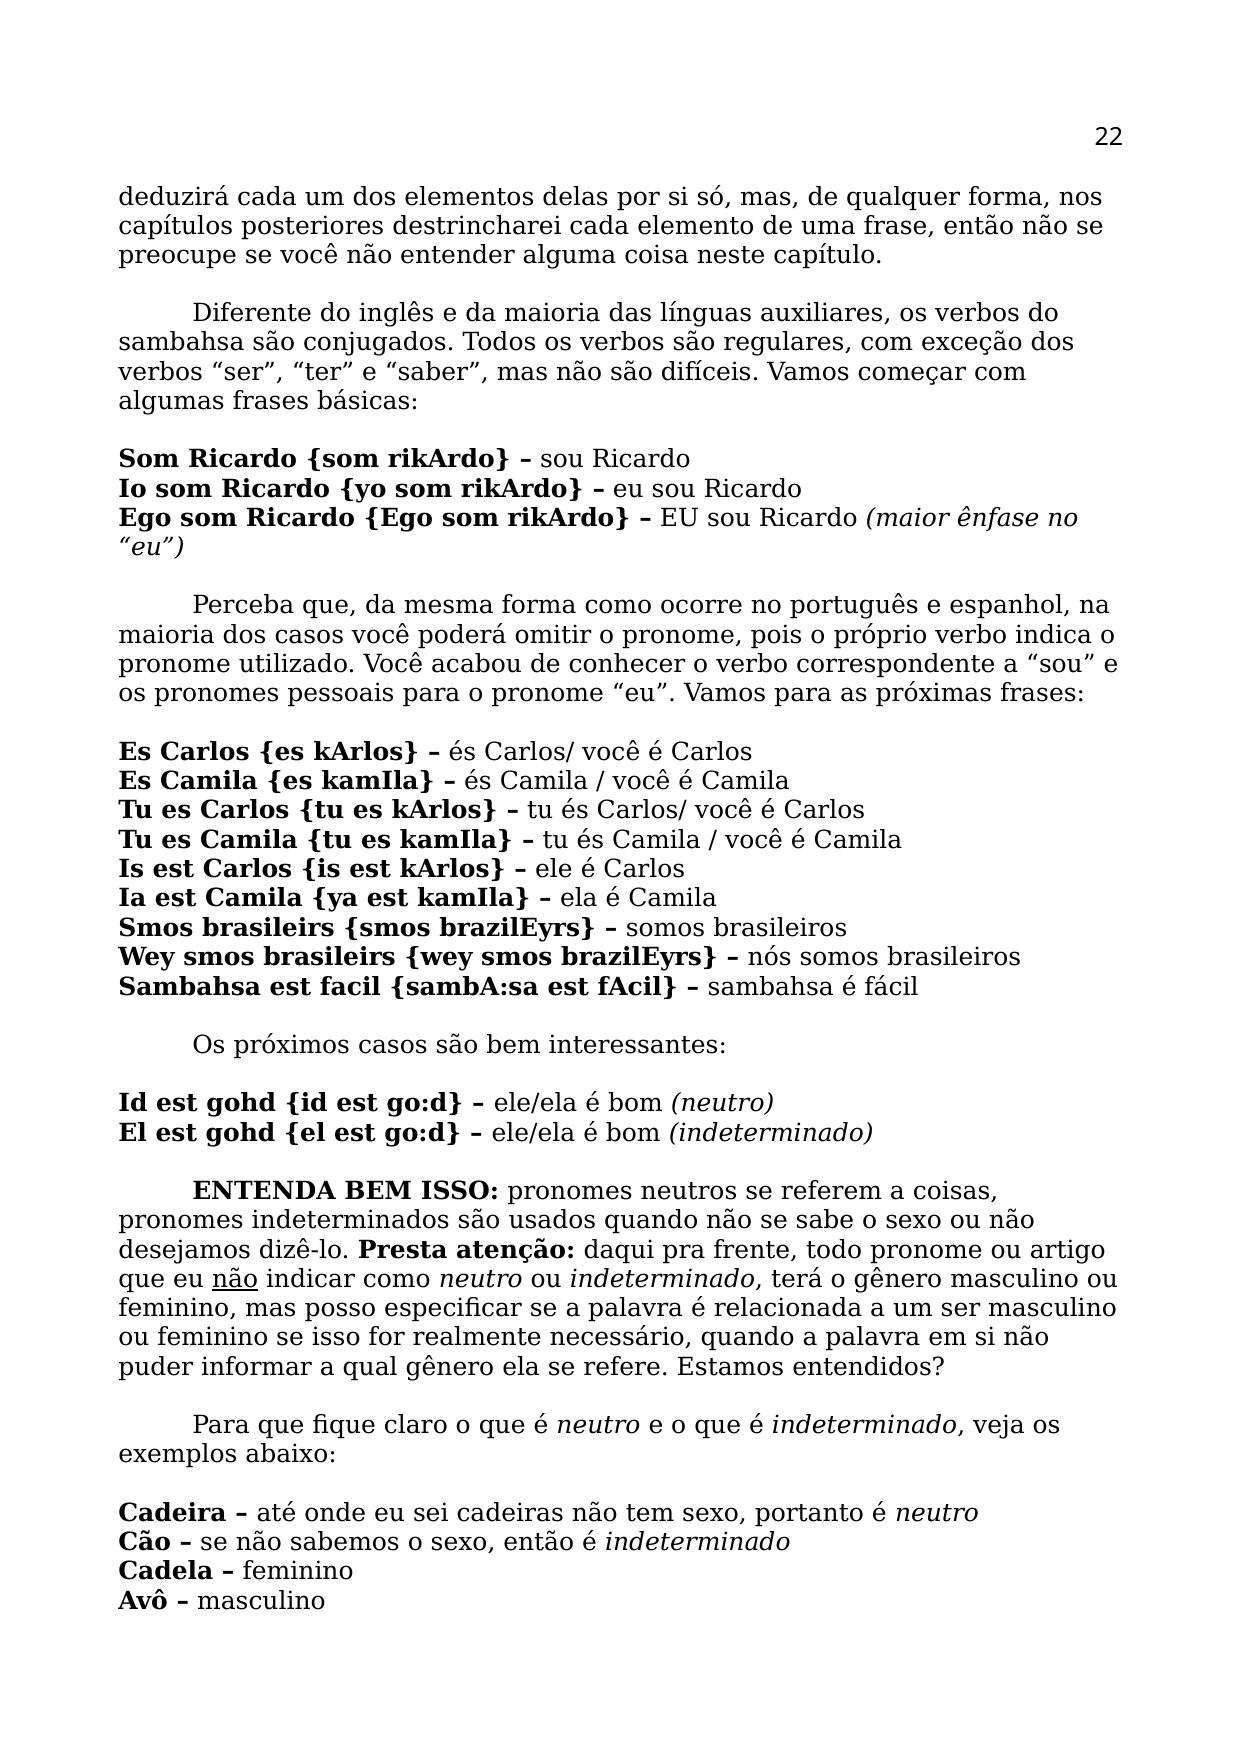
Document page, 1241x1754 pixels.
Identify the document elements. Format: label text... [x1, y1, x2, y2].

text Tu es Camila {tu es kamIla} – tu és Camila / você é Camila [118, 824, 1123, 854]
text Cão – se não sabemos o sexo, então é indeterminado [118, 1527, 1123, 1556]
text Som Ricardo {som rikArdo} – sou Ricardo [118, 444, 1123, 473]
text Io som Ricardo {yo som rikArdo} – eu sou Ricardo [118, 473, 1123, 503]
text Para que fique claro o que é neutro e o que é indeterminado, veja os exemplos abaixo: [118, 1410, 1123, 1468]
text Ego som Ricardo {Ego som rikArdo} – EU sou Ricardo (maior ênfase no “eu”) [118, 503, 1123, 561]
text El est gohd {el est go:d} – ele/ela é bom (indeterminado) [118, 1118, 1123, 1147]
text Tu es Carlos {tu es kArlos} – tu és Carlos/ você é Carlos [118, 795, 1123, 824]
text Es Camila {es kamIla} – és Camila / você é Camila [118, 766, 1123, 795]
text ENTENDA BEM ISSO: pronomes neutros se referem a coisas, pronomes indeterminados são usados quando não se sabe o sexo ou não desejamos dizê-lo. Presta atenção: daqui pra frente, todo pronome ou artigo que eu não indicar como neutro ou indeterminado, terá o gênero masculino ou feminino, mas posso especificar se a palavra é relacionada a um ser masculino ou feminino se isso for realmente necessário, quando a palavra em si não puder informar a qual gênero ela se refere. Estamos entendidos? [118, 1176, 1123, 1381]
text Ia est Camila {ya est kamIla} – ela é Camila [118, 883, 1123, 913]
text Diferente do inglês e da maioria das línguas auxiliares, os verbos do sambahsa são conjugados. Todos os verbos são regulares, com exceção dos verbos “ser”, “ter” e “saber”, mas não são difíceis. Vamos começar com algumas frases básicas: [118, 298, 1123, 415]
text Wey smos brasileirs {wey smos brazilEyrs} – nós somos brasileiros [118, 942, 1123, 971]
text Cadela – feminino [118, 1556, 1123, 1586]
text Sambahsa est facil {sambA:sa est fAcil} – sambahsa é fácil [118, 971, 1123, 1001]
text Is est Carlos {is est kArlos} – ele é Carlos [118, 854, 1123, 883]
text Smos brasileirs {smos brazilEyrs} – somos brasileiros [118, 913, 1123, 942]
text Cadeira – até onde eu sei cadeiras não tem sexo, portanto é neutro [118, 1497, 1123, 1527]
text deduzirá cada um dos elementos delas por si só, mas, de qualquer forma, nos capítulos posteriores destrincharei cada elemento de uma frase, então não se preocupe se você não entender alguma coisa neste capítulo. [118, 182, 1123, 269]
text Perceba que, da mesma forma como ocorre no português e espanhol, na maioria dos casos você poderá omitir o pronome, pois o próprio verbo indica o pronome utilizado. Você acabou de conhecer o verbo correspondente a “sou” e os pronomes pessoais para o pronome “eu”. Vamos para as próximas frases: [118, 591, 1123, 707]
text Os próximos casos são bem interessantes: [118, 1030, 1123, 1059]
text Avô – masculino [118, 1586, 1123, 1615]
text Id est gohd {id est go:d} – ele/ela é bom (neutro) [118, 1088, 1123, 1118]
text Es Carlos {es kArlos} – és Carlos/ você é Carlos [118, 736, 1123, 766]
